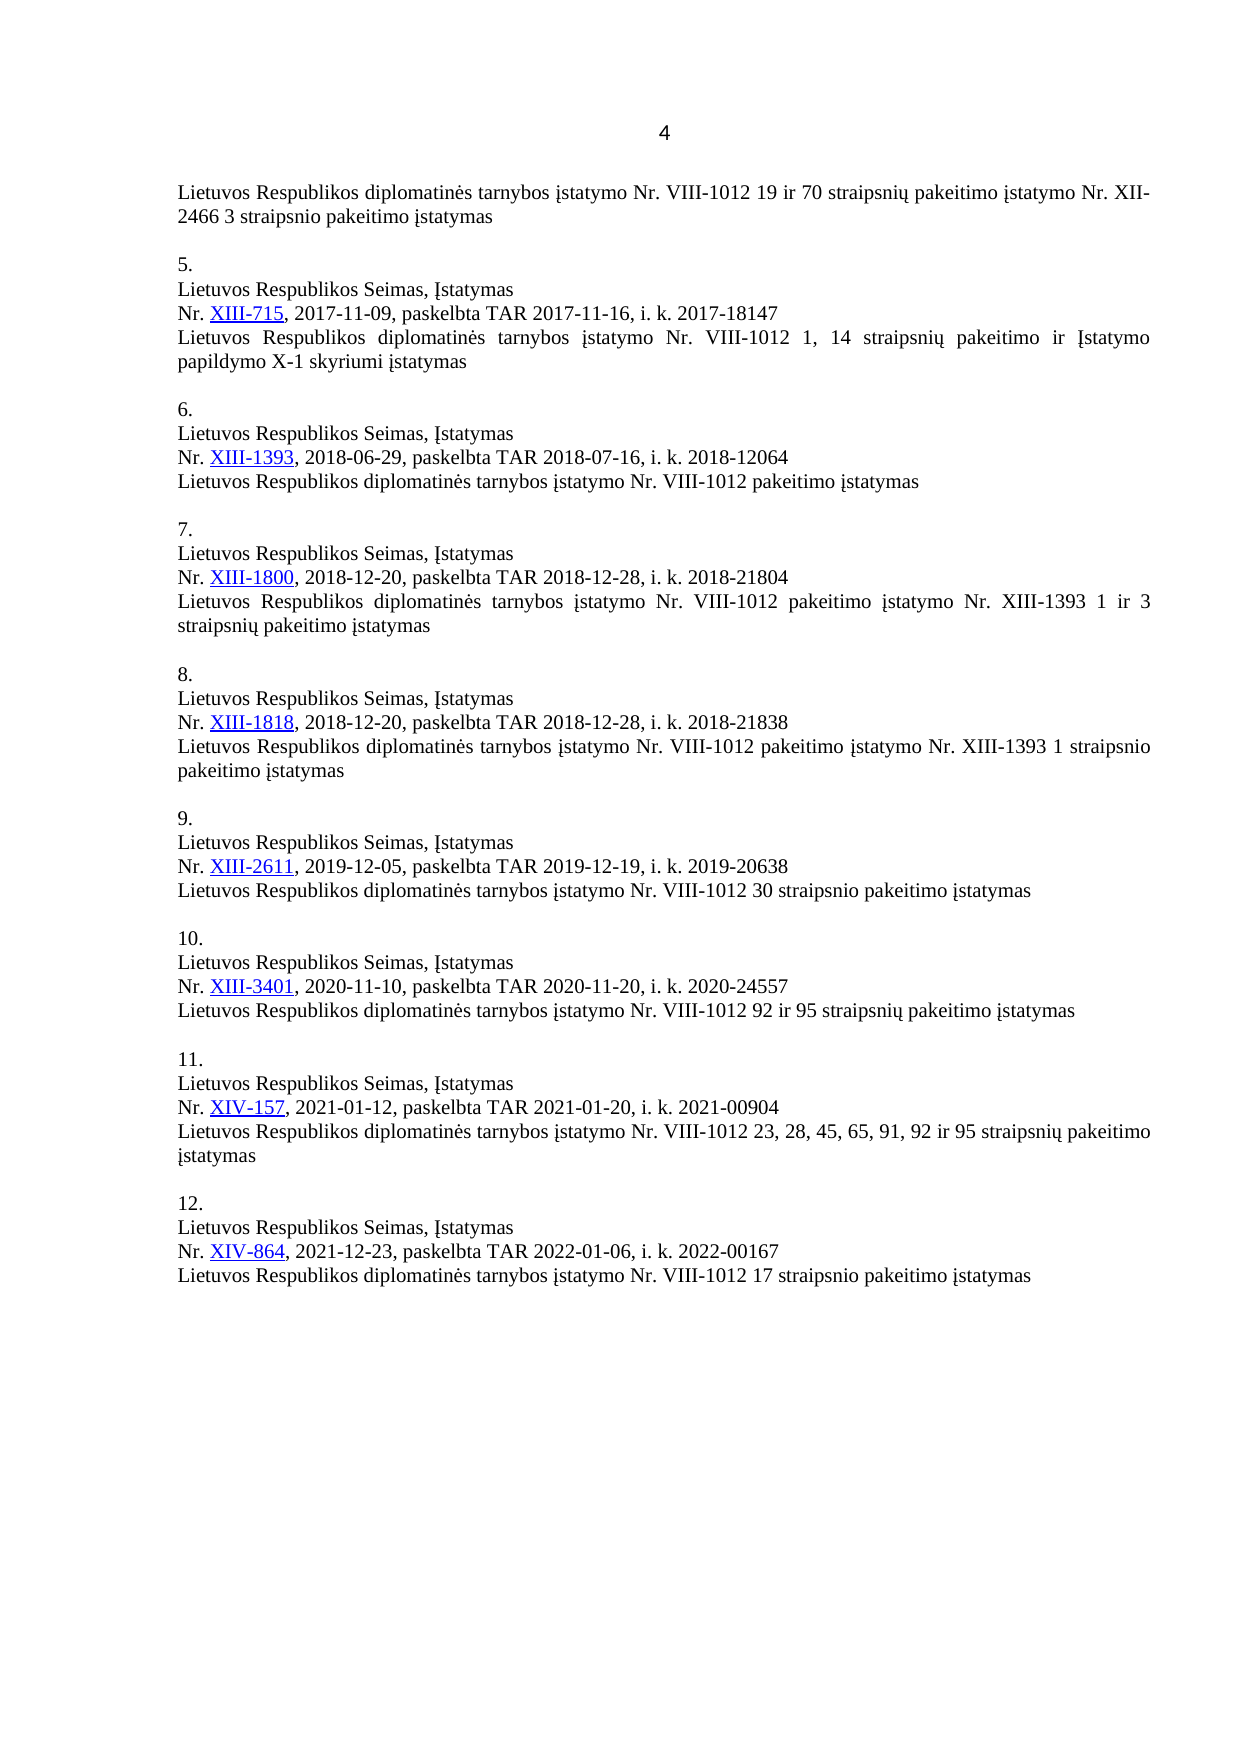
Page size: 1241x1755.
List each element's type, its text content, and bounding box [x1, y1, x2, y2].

text 8. [177, 661, 1152, 686]
text 6. [177, 397, 1152, 421]
text Nr. XIII-1818, 2018-12-20, paskelbta TAR 2018-12-28, i. k. 2018-21838 [177, 709, 1152, 734]
text 5. [177, 252, 1152, 276]
text 9. [177, 806, 1152, 830]
text Lietuvos Respublikos Seimas, Įstatymas [177, 686, 1152, 709]
text 7. [177, 517, 1152, 541]
text Lietuvos Respublikos Seimas, Įstatymas [177, 950, 1152, 974]
text Nr. XIII-2611, 2019-12-05, paskelbta TAR 2019-12-19, i. k. 2019-20638 [177, 854, 1152, 878]
text Lietuvos Respublikos diplomatinės tarnybos įstatymo Nr. VIII-1012 1, 14 straipsnių pakeitimo ir Įstatymo papildymo X-1 skyriumi įstatymas [177, 324, 1152, 373]
text Lietuvos Respublikos diplomatinės tarnybos įstatymo Nr. VIII-1012 92 ir 95 straipsnių pakeitimo įstatymas [177, 998, 1152, 1022]
text Lietuvos Respublikos Seimas, Įstatymas [177, 830, 1152, 854]
text Lietuvos Respublikos Seimas, Įstatymas [177, 541, 1152, 565]
text Nr. XIII-715, 2017-11-09, paskelbta TAR 2017-11-16, i. k. 2017-18147 [177, 301, 1152, 324]
text Lietuvos Respublikos Seimas, Įstatymas [177, 1071, 1152, 1094]
text Nr. XIII-1800, 2018-12-20, paskelbta TAR 2018-12-28, i. k. 2018-21804 [177, 565, 1152, 589]
text Nr. XIV-864, 2021-12-23, paskelbta TAR 2022-01-06, i. k. 2022-00167 [177, 1239, 1152, 1263]
text Lietuvos Respublikos diplomatinės tarnybos įstatymo Nr. VIII-1012 17 straipsnio pakeitimo įstatymas [177, 1263, 1152, 1287]
text Lietuvos Respublikos diplomatinės tarnybos įstatymo Nr. VIII-1012 pakeitimo įstatymo Nr. XIII-1393 1 ir 3 straipsnių pakeitimo įstatymas [177, 589, 1152, 637]
text 11. [177, 1046, 1152, 1071]
text Lietuvos Respublikos diplomatinės tarnybos įstatymo Nr. VIII-1012 30 straipsnio pakeitimo įstatymas [177, 878, 1152, 902]
text Lietuvos Respublikos Seimas, Įstatymas [177, 421, 1152, 445]
text Nr. XIII-3401, 2020-11-10, paskelbta TAR 2020-11-20, i. k. 2020-24557 [177, 974, 1152, 998]
text Lietuvos Respublikos Seimas, Įstatymas [177, 276, 1152, 301]
text 12. [177, 1191, 1152, 1215]
text Lietuvos Respublikos diplomatinės tarnybos įstatymo Nr. VIII-1012 19 ir 70 straipsnių pakeitimo įstatymo Nr. XII-2466 3 straipsnio pakeitimo įstatymas [177, 180, 1152, 228]
text Lietuvos Respublikos diplomatinės tarnybos įstatymo Nr. VIII-1012 pakeitimo įstatymas [177, 469, 1152, 493]
text Lietuvos Respublikos diplomatinės tarnybos įstatymo Nr. VIII-1012 pakeitimo įstatymo Nr. XIII-1393 1 straipsnio pakeitimo įstatymas [177, 734, 1152, 782]
text 10. [177, 926, 1152, 950]
text Nr. XIII-1393, 2018-06-29, paskelbta TAR 2018-07-16, i. k. 2018-12064 [177, 445, 1152, 469]
text Nr. XIV-157, 2021-01-12, paskelbta TAR 2021-01-20, i. k. 2021-00904 [177, 1094, 1152, 1119]
text Lietuvos Respublikos Seimas, Įstatymas [177, 1215, 1152, 1239]
text Lietuvos Respublikos diplomatinės tarnybos įstatymo Nr. VIII-1012 23, 28, 45, 65, 91, 92 ir 95 straipsnių pakeitimo įstatymas [177, 1119, 1152, 1167]
